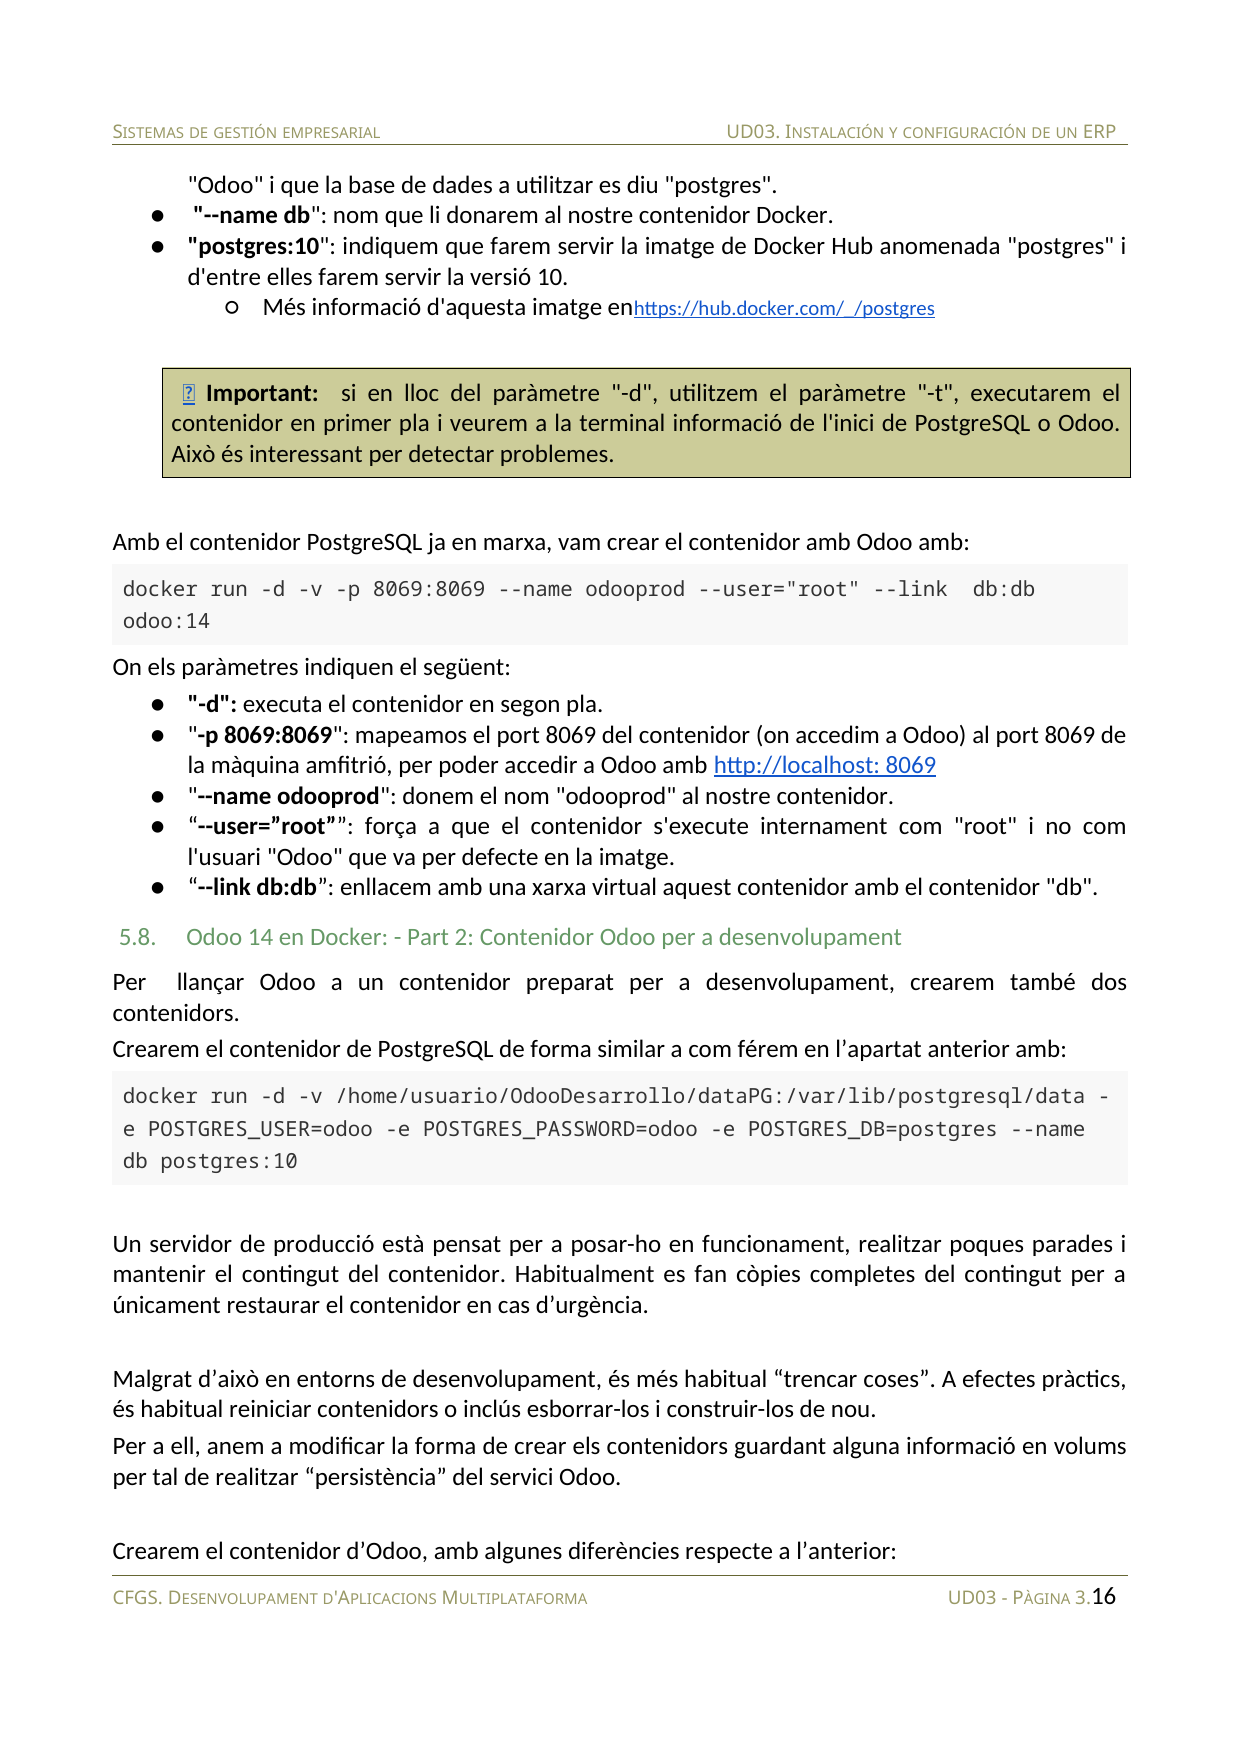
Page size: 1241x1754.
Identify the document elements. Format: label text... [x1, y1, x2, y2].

list "--name db": nom que li donarem al nostre contenidor Docker. [150, 199, 1128, 230]
list "-p 8069:8069": mapeamos el port 8069 del contenidor (on accedim a Odoo) al port 8069 de la màquina amfitrió, per poder accedir a Odoo amb http://localhost: 8069 [150, 719, 1128, 780]
list "-d": executa el contenidor en segon pla. [150, 688, 1128, 719]
text Amb el contenidor PostgreSQL ja en marxa, vam crear el contenidor amb Odoo amb: [112, 527, 1128, 557]
list "postgres:10": indiquem que farem servir la imatge de Docker Hub anomenada "postgres" i d'entre elles farem servir la versió 10. [150, 230, 1128, 291]
text Crearem el contenidor d’Odoo, amb algunes diferències respecte a l’anterior: [112, 1535, 1128, 1566]
text On els paràmetres indiquen el següent: [112, 651, 1128, 682]
list "Odoo" i que la base de dades a utilitzar es diu "postgres". [150, 169, 1128, 199]
text 📖 Important: si en lloc del paràmetre "-d", utilitzem el paràmetre "-t", executarem el contenidor en primer pla i veurem a la terminal informació de l'inici de PostgreSQL o Odoo. Això és interessant per detectar problemes. [163, 369, 1130, 477]
list "--name odooprod": donem el nom "odooprod" al nostre contenidor. [150, 780, 1128, 810]
text Malgrat d’això en entorns de desenvolupament, és més habitual “trencar coses”. A efectes pràctics, és habitual reiniciar contenidors o inclús esborrar-los i construir-los de nou. [112, 1363, 1128, 1424]
table_header docker run -d -v -p 8069:8069 --name odooprod --user="root" --link db:db odoo:14 [112, 564, 1128, 645]
list “--link db:db”: enllacem amb una xarxa virtual aquest contenidor amb el contenidor "db". [150, 871, 1128, 902]
subtitle Odoo 14 en Docker: - Part 2: Contenidor Odoo per a desenvolupament [156, 921, 1128, 951]
text Per llançar Odoo a un contenidor preparat per a desenvolupament, crearem també dos contenidors. [112, 966, 1128, 1027]
text Per a ell, anem a modificar la forma de crear els contenidors guardant alguna informació en volums per tal de realitzar “persistència” del servici Odoo. [112, 1431, 1128, 1492]
table_header docker run -d -v /home/usuario/OdooDesarrollo/dataPG:/var/lib/postgresql/data -e POSTGRES_USER=odoo -e POSTGRES_PASSWORD=odoo -e POSTGRES_DB=postgres --name db postgres:10 [112, 1071, 1128, 1185]
list “--user=”root””: força a que el contenidor s'execute internament com "root" i no com l'usuari "Odoo" que va per defecte en la imatge. [150, 810, 1128, 871]
text Un servidor de producció està pensat per a posar-ho en funcionament, realitzar poques parades i mantenir el contingut del contenidor. Habitualment es fan còpies completes del contingut per a únicament restaurar el contenidor en cas d’urgència. [112, 1228, 1128, 1319]
text Crearem el contenidor de PostgreSQL de forma similar a com férem en l’apartat anterior amb: [112, 1034, 1128, 1064]
list Més informació d'aquesta imatge enhttps://hub.docker.com/_/postgres [225, 291, 1128, 322]
